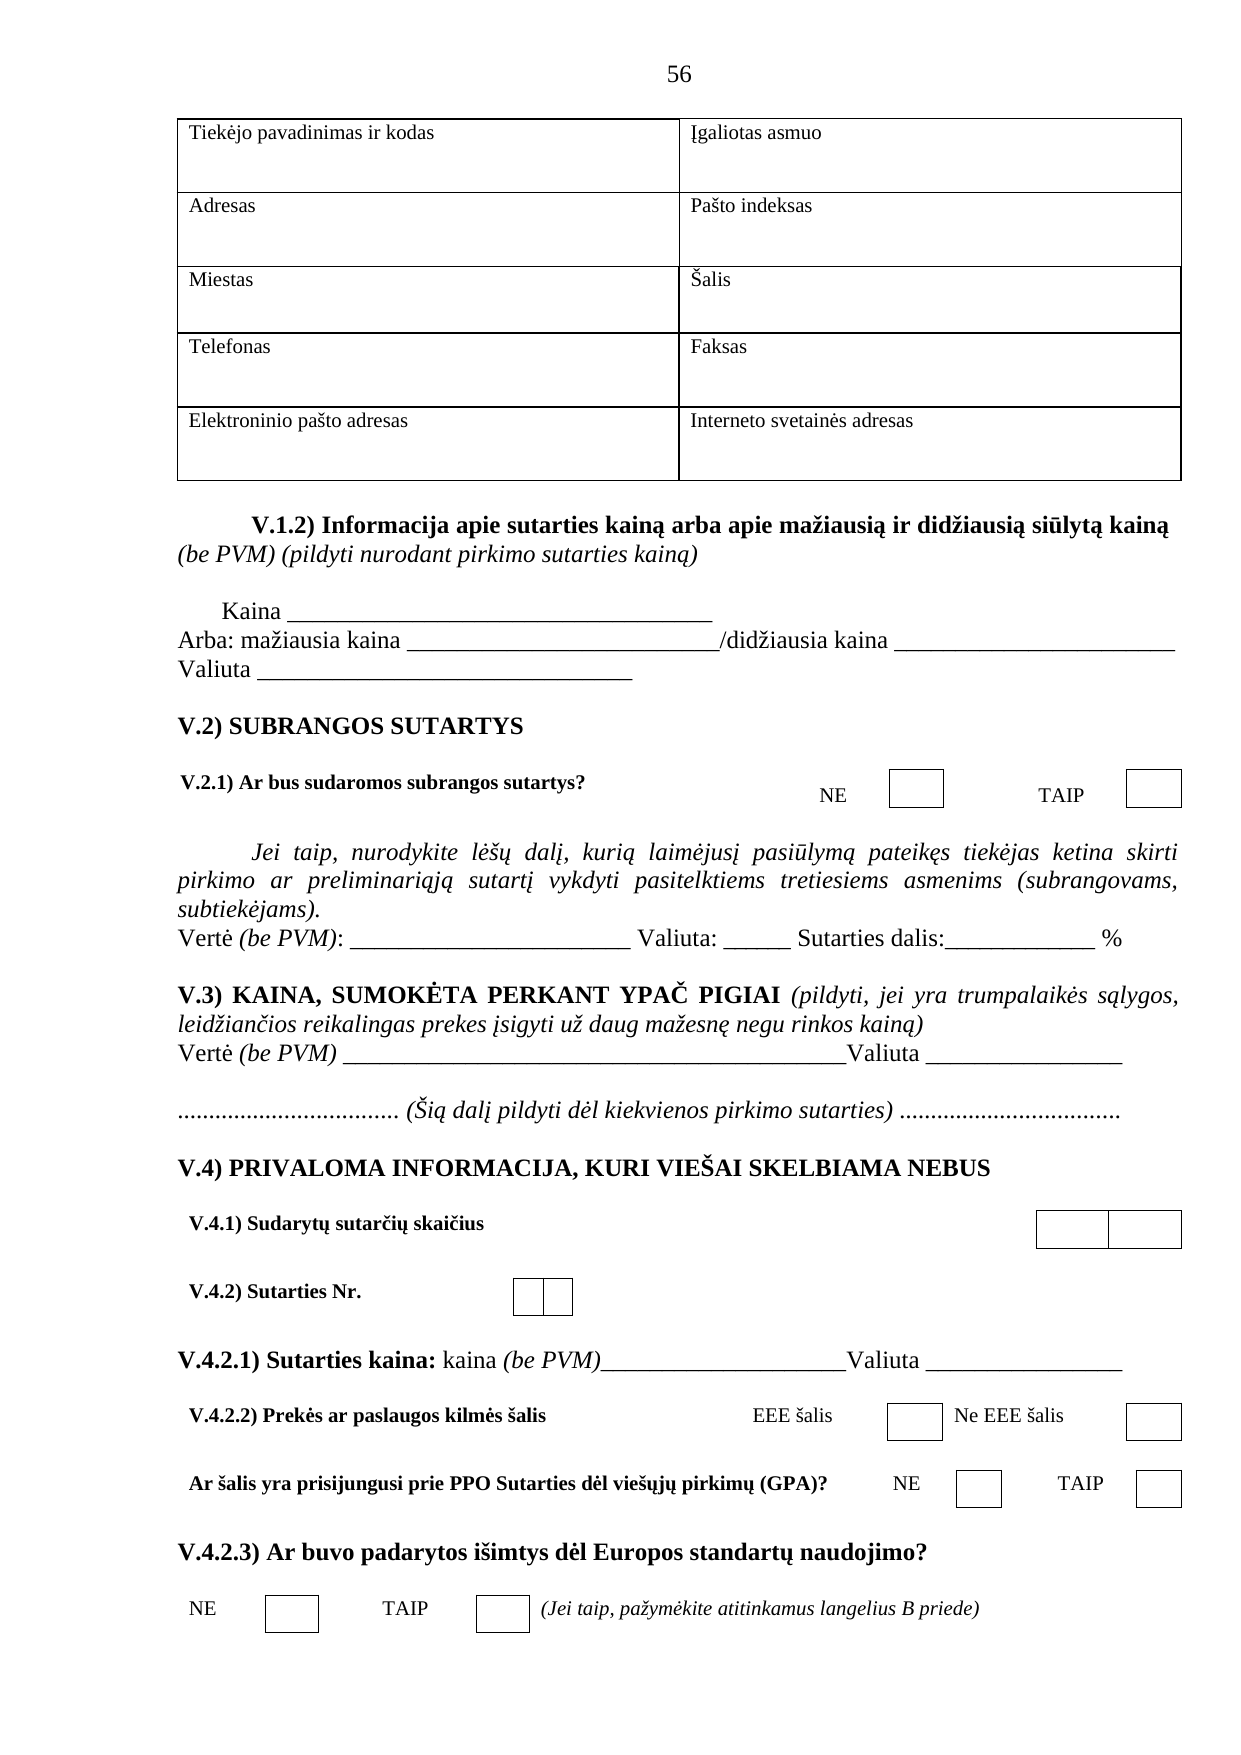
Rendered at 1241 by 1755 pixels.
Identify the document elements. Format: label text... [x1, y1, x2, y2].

table_cell Miestas [178, 267, 678, 332]
table_header [1109, 1211, 1181, 1248]
table_cell Elektroninio pašto adresas [178, 408, 678, 480]
table_header NE [816, 769, 889, 807]
table_header [1127, 1404, 1181, 1440]
table_header V.4.1) Sudarytų sutarčių skaičius [177, 1210, 1036, 1248]
table_header Įgaliotas asmuo [680, 119, 1181, 192]
text Arba: mažiausia kaina _________________________/didžiausia kaina [177, 625, 1181, 654]
table_header [544, 1279, 572, 1315]
text Vertė (be PVM): Valiuta: Sutarties dalis: % [177, 923, 1137, 952]
table_cell Telefonas [178, 334, 678, 406]
text V.1.2) Informacija apie sutarties kainą arba apie mažiausią ir didžiausią siūlytą kainą (be PVM) (pildyti nurodant pirkimo sutarties kainą) [177, 510, 1171, 567]
table_header V.4.2.2) Prekės ar paslaugos kilmės šalis [177, 1403, 741, 1440]
table_header Ne EEE šalis [943, 1403, 1126, 1440]
table_cell Šalis [680, 267, 1180, 332]
table_header [957, 1471, 1001, 1507]
table_header [890, 770, 943, 807]
table_header V.2.1) Ar bus sudaromos subrangos sutartys? [177, 769, 816, 807]
table_header [573, 1278, 1181, 1315]
table_cell Pašto indeksas [680, 193, 1181, 266]
text V.4) PRIVALOMA INFORMACIJA, KURI VIEŠAI SKELBIAMA NEBUS [177, 1153, 1166, 1182]
table_header NE [881, 1470, 956, 1507]
text Valiuta ______________________________ [177, 654, 1181, 682]
table_header EEE šalis [741, 1403, 887, 1440]
text V.4.2.3) Ar buvo padarytos išimtys dėl Europos standartų naudojimo? [177, 1537, 1167, 1566]
table_header [1127, 770, 1181, 807]
table_header [1002, 1470, 1046, 1507]
table_cell Interneto svetainės adresas [680, 408, 1180, 480]
text Vertė (be PVM) Valiuta [177, 1038, 1181, 1067]
table_header [266, 1596, 318, 1632]
table_header [888, 1404, 942, 1440]
table_header Tiekėjo pavadinimas ir kodas [178, 120, 679, 192]
table_header [477, 1596, 529, 1632]
table_header Ar šalis yra prisijungusi prie PPO Sutarties dėl viešųjų pirkimų (GPA)? [177, 1470, 881, 1507]
table_header [1037, 1211, 1108, 1248]
table_header V.4.2) Sutarties Nr. [177, 1278, 513, 1315]
table_header TAIP [371, 1595, 476, 1632]
text Jei taip, nurodykite lėšų dalį, kurią laimėjusį pasiūlymą pateikęs tiekėjas ketina skirti pirkimo ar preliminariąją sutartį vykdyti pasitelktiems tretiesiems asmenims (subrangovams, subtiekėjams). [177, 837, 1181, 923]
text V.4.2.1) Sutarties kaina: kaina (be PVM) Valiuta [177, 1345, 1167, 1374]
table_header [514, 1279, 543, 1315]
table_header [1137, 1471, 1181, 1507]
table_header (Jei taip, pažymėkite atitinkamus langelius B priede) [530, 1595, 1181, 1632]
table_header [319, 1595, 371, 1632]
table_header [944, 769, 1035, 807]
table_cell Adresas [178, 193, 679, 266]
table_header NE [177, 1595, 265, 1632]
text Kaina __________________________________ [221, 596, 1181, 625]
table_header TAIP [1035, 769, 1126, 807]
table_cell Faksas [680, 334, 1180, 406]
table_header TAIP [1046, 1470, 1136, 1507]
text (Šią dalį pildyti dėl kiekvienos pirkimo sutarties) [177, 1095, 1166, 1124]
text V.2) SUBRANGOS SUTARTYS [177, 711, 1240, 740]
text V.3) KAINA, SUMOKĖTA PERKANT YPAČ PIGIAI (pildyti, jei yra trumpalaikės sąlygos, leidžiančios reikalingas prekes įsigyti už daug mažesnę negu rinkos kainą) [177, 980, 1181, 1038]
